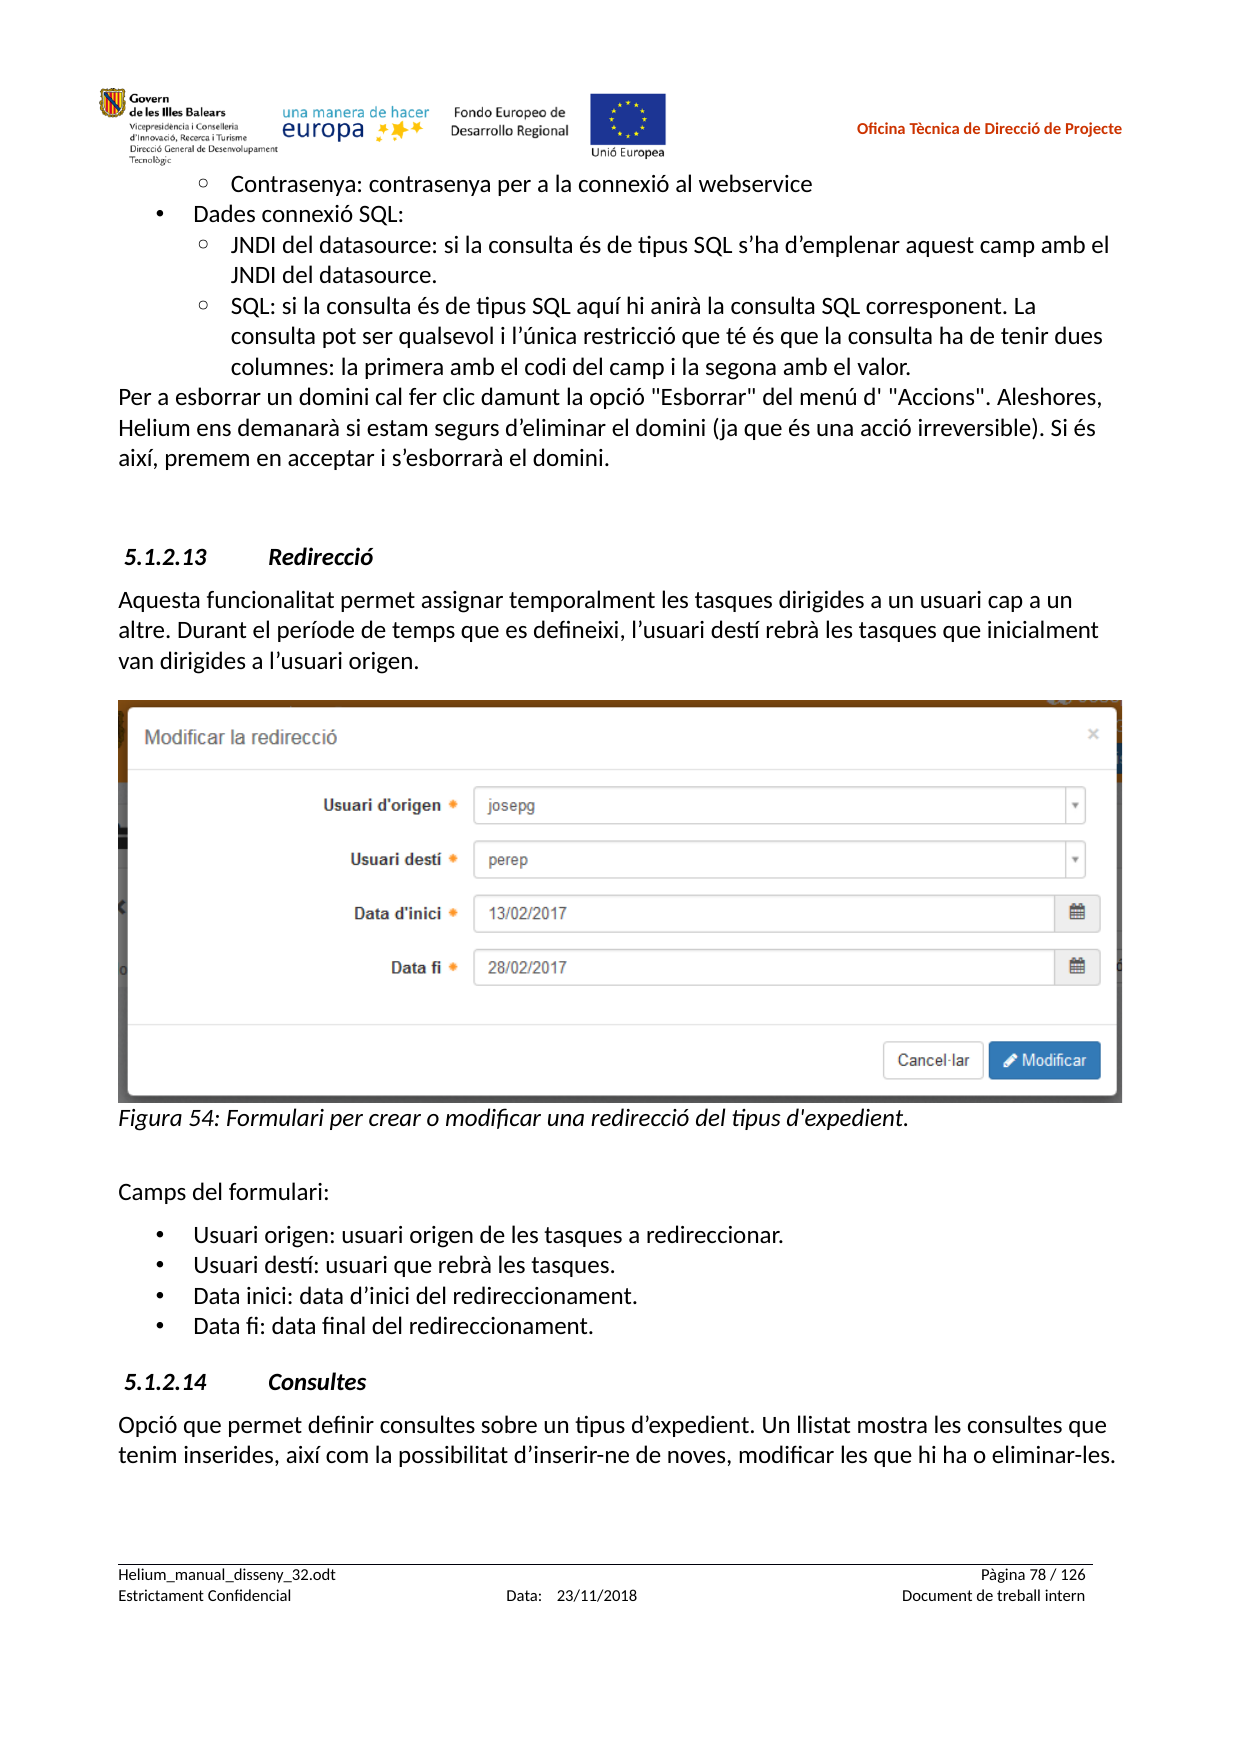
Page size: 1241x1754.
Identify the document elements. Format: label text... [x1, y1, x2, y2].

list Data inici: data d’inici del redireccionament. [156, 1280, 1122, 1310]
list SQL: si la consulta és de tipus SQL aquí hi anirà la consulta SQL corresponent. La consulta pot ser qualsevol i l’única restricció que té és que la consulta ha de tenir dues columnes: la primera amb el codi del camp i la segona amb el valor. [193, 290, 1122, 382]
list Data fi: data final del redireccionament. [156, 1310, 1122, 1341]
subtitle Redirecció [118, 541, 1122, 571]
text Figura 54: Formulari per crear o modificar una redirecció del tipus d'expedient. [118, 1103, 1122, 1133]
text Opció que permet definir consultes sobre un tipus d’expedient. Un llistat mostra les consultes que tenim inserides, així com la possibilitat d’inserir-ne de noves, modificar les que hi ha o eliminar-les. [118, 1409, 1122, 1470]
text Aquesta funcionalitat permet assignar temporalment les tasques dirigides a un usuari cap a un altre. Durant el període de temps que es defineixi, l’usuari destí rebrà les tasques que inicialment van dirigides a l’usuari origen. [118, 584, 1122, 676]
text Per a esborrar un domini cal fer clic damunt la opció "Esborrar" del menú d' "Accions". Aleshores, Helium ens demanarà si estam segurs d’eliminar el domini (ja que és una acció irreversible). Si és així, premem en acceptar i s’esborrarà el domini. [118, 382, 1122, 473]
picture [118, 700, 1123, 1103]
list JNDI del datasource: si la consulta és de tipus SQL s’ha d’emplenar aquest camp amb el JNDI del datasource. [193, 229, 1122, 290]
list Contrasenya: contrasenya per a la connexió al webservice [193, 168, 1122, 198]
list Usuari destí: usuari que rebrà les tasques. [156, 1249, 1122, 1280]
list Dades connexió SQL: [156, 198, 1122, 229]
picture [99, 87, 668, 166]
list Usuari origen: usuari origen de les tasques a redireccionar. [156, 1219, 1122, 1249]
text Camps del formulari: [118, 1176, 1122, 1206]
subtitle Consultes [118, 1366, 1122, 1396]
